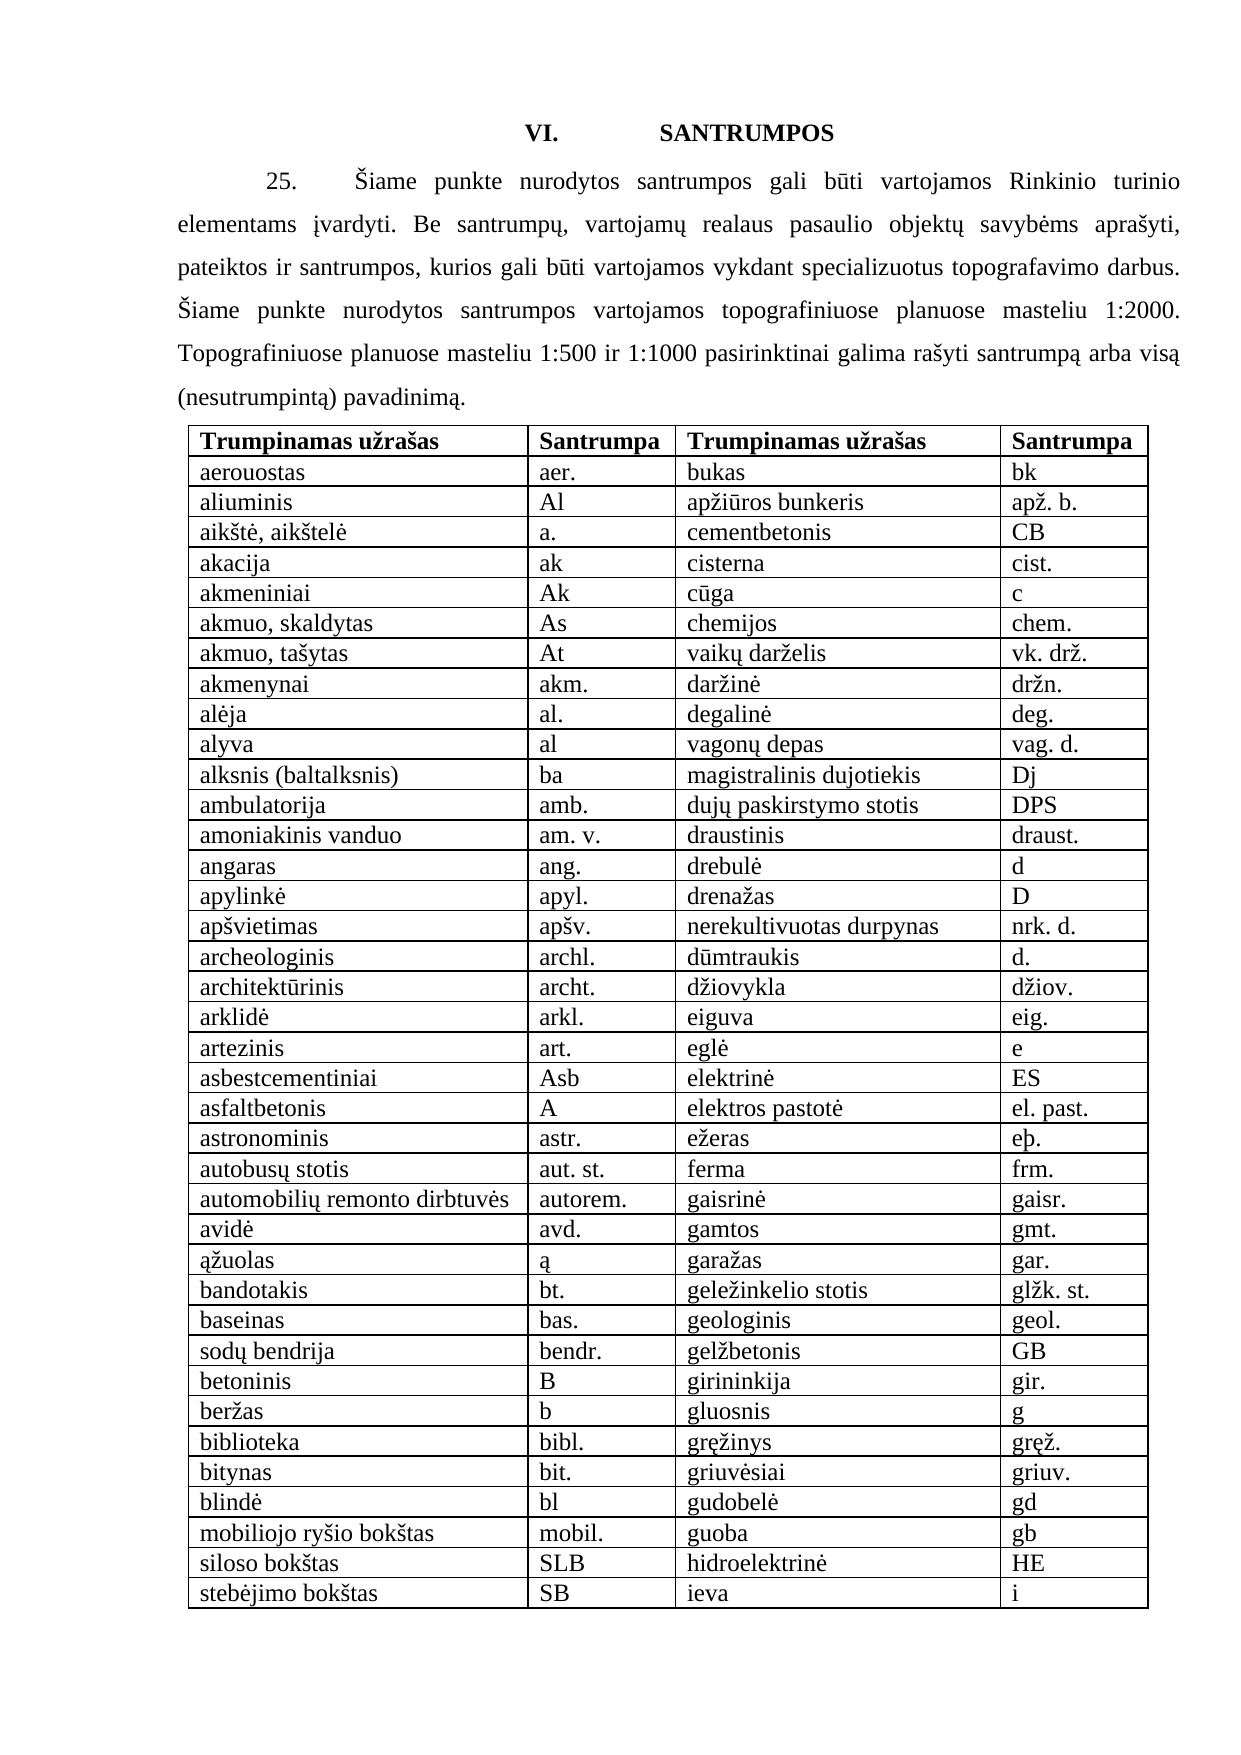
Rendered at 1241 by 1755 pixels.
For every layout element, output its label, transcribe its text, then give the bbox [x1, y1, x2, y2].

table_cell At [529, 639, 675, 667]
table_cell eiguva [676, 1002, 1000, 1031]
table_cell ba [529, 760, 675, 788]
table_cell glžk. st. [1001, 1275, 1147, 1304]
table_cell betoninis [189, 1366, 527, 1395]
table_cell gaisr. [1001, 1184, 1147, 1213]
table_header Santrumpa [529, 426, 675, 455]
table_cell i [1001, 1578, 1147, 1607]
table_cell girininkija [676, 1366, 1000, 1395]
table_cell arkl. [529, 1002, 675, 1031]
table_cell akm. [529, 669, 675, 698]
table_cell vag. d. [1001, 730, 1147, 758]
table_cell DPS [1001, 790, 1147, 819]
table_cell gb [1001, 1518, 1147, 1546]
table_cell artezinis [189, 1033, 527, 1061]
table_cell drenažas [676, 881, 1000, 910]
table_cell As [529, 608, 675, 637]
table_cell gmt. [1001, 1215, 1147, 1243]
table_cell aikštė, aikštelė [189, 517, 527, 546]
table_cell akmuo, tašytas [189, 639, 527, 667]
table_cell aer. [529, 457, 675, 485]
table_cell asfaltbetonis [189, 1093, 527, 1122]
table_cell bit. [529, 1457, 675, 1486]
table_cell SB [529, 1578, 675, 1607]
table_cell b [529, 1396, 675, 1425]
table_header Trumpinamas užrašas [676, 426, 1000, 455]
table_cell draustinis [676, 821, 1000, 849]
table_cell ES [1001, 1063, 1147, 1092]
table_cell apšv. [529, 911, 675, 940]
table_cell džiovykla [676, 972, 1000, 1001]
table_cell chem. [1001, 608, 1147, 637]
table_cell automobilių remonto dirbtuvės [189, 1184, 527, 1213]
table_cell a. [529, 517, 675, 546]
table_cell autorem. [529, 1184, 675, 1213]
table_cell apžiūros bunkeris [676, 487, 1000, 516]
table_cell amb. [529, 790, 675, 819]
table_cell Asb [529, 1063, 675, 1092]
table_cell sodų bendrija [189, 1336, 527, 1364]
table_cell beržas [189, 1396, 527, 1425]
table_cell eglė [676, 1033, 1000, 1061]
table_cell apšvietimas [189, 911, 527, 940]
table_cell ferma [676, 1154, 1000, 1183]
table_cell g [1001, 1396, 1147, 1425]
table_cell ą [529, 1245, 675, 1273]
table_cell guoba [676, 1518, 1000, 1546]
table_cell angaras [189, 851, 527, 879]
table_cell ambulatorija [189, 790, 527, 819]
table_cell ak [529, 548, 675, 576]
table_cell drebulė [676, 851, 1000, 879]
table_cell elektros pastotė [676, 1093, 1000, 1122]
table_cell d [1001, 851, 1147, 879]
table_cell geol. [1001, 1306, 1147, 1334]
table_cell bukas [676, 457, 1000, 485]
table_header Santrumpa [1001, 426, 1147, 455]
table_cell bibl. [529, 1427, 675, 1455]
table_cell dūmtraukis [676, 942, 1000, 970]
table_cell degalinė [676, 699, 1000, 728]
table_cell aut. st. [529, 1154, 675, 1183]
table_cell stebėjimo bokštas [189, 1578, 527, 1607]
table_cell magistralinis dujotiekis [676, 760, 1000, 788]
table_cell ieva [676, 1578, 1000, 1607]
table_cell ang. [529, 851, 675, 879]
table_cell geologinis [676, 1306, 1000, 1334]
table_cell avd. [529, 1215, 675, 1243]
table_cell deg. [1001, 699, 1147, 728]
table_cell gd [1001, 1487, 1147, 1516]
table_cell autobusų stotis [189, 1154, 527, 1183]
table_cell astronominis [189, 1124, 527, 1152]
table_cell am. v. [529, 821, 675, 849]
table_cell alėja [189, 699, 527, 728]
table_cell eþ. [1001, 1124, 1147, 1152]
table_cell daržinė [676, 669, 1000, 698]
table_cell bendr. [529, 1336, 675, 1364]
table_cell garažas [676, 1245, 1000, 1273]
table_cell apž. b. [1001, 487, 1147, 516]
table_cell griuv. [1001, 1457, 1147, 1486]
table_cell džiov. [1001, 972, 1147, 1001]
table_cell geležinkelio stotis [676, 1275, 1000, 1304]
table_cell frm. [1001, 1154, 1147, 1183]
table_cell gir. [1001, 1366, 1147, 1395]
table_cell al. [529, 699, 675, 728]
table_cell Al [529, 487, 675, 516]
table_cell gar. [1001, 1245, 1147, 1273]
table_header Trumpinamas užrašas [189, 426, 527, 455]
table_cell bk [1001, 457, 1147, 485]
table_cell al [529, 730, 675, 758]
table_cell HE [1001, 1548, 1147, 1577]
table_cell A [529, 1093, 675, 1122]
table_cell amoniakinis vanduo [189, 821, 527, 849]
table_cell dujų paskirstymo stotis [676, 790, 1000, 819]
table_cell astr. [529, 1124, 675, 1152]
text 25. Šiame punkte nurodytos santrumpos gali būti vartojamos Rinkinio turinio elementams įvardyti. Be santrumpų, vartojamų realaus pasaulio objektų savybėms aprašyti, pateiktos ir santrumpos, kurios gali būti vartojamos vykdant specializuotus topografavimo darbus. Šiame punkte nurodytos santrumpos vartojamos topografiniuose planuose masteliu 1:2000. Topografiniuose planuose masteliu 1:500 ir 1:1000 pasirinktinai galima rašyti santrumpą arba visą (nesutrumpintą) pavadinimą. [177, 166, 1181, 410]
table_cell gluosnis [676, 1396, 1000, 1425]
table_cell bt. [529, 1275, 675, 1304]
table_cell vaikų darželis [676, 639, 1000, 667]
table_cell bas. [529, 1306, 675, 1334]
table_cell akacija [189, 548, 527, 576]
table_cell gręžinys [676, 1427, 1000, 1455]
table_cell gaisrinė [676, 1184, 1000, 1213]
table_cell d. [1001, 942, 1147, 970]
table_cell elektrinė [676, 1063, 1000, 1092]
table_cell D [1001, 881, 1147, 910]
table_cell archeologinis [189, 942, 527, 970]
table_cell eig. [1001, 1002, 1147, 1031]
table_cell akmeniniai [189, 578, 527, 607]
table_cell Ak [529, 578, 675, 607]
table_cell alyva [189, 730, 527, 758]
table_cell cist. [1001, 548, 1147, 576]
table_cell draust. [1001, 821, 1147, 849]
table_cell gudobelė [676, 1487, 1000, 1516]
table_cell blindė [189, 1487, 527, 1516]
table_cell arklidė [189, 1002, 527, 1031]
table_cell mobiliojo ryšio bokštas [189, 1518, 527, 1546]
table_cell nerekultivuotas durpynas [676, 911, 1000, 940]
table_cell GB [1001, 1336, 1147, 1364]
table_cell B [529, 1366, 675, 1395]
table_cell cementbetonis [676, 517, 1000, 546]
table_cell vagonų depas [676, 730, 1000, 758]
table_cell držn. [1001, 669, 1147, 698]
table_cell e [1001, 1033, 1147, 1061]
text VI. santrumpos [177, 118, 1181, 147]
table_cell SLB [529, 1548, 675, 1577]
table_cell Dj [1001, 760, 1147, 788]
table_cell avidė [189, 1215, 527, 1243]
table_cell aliuminis [189, 487, 527, 516]
table_cell akmenynai [189, 669, 527, 698]
table_cell mobil. [529, 1518, 675, 1546]
table_cell bitynas [189, 1457, 527, 1486]
table_cell archl. [529, 942, 675, 970]
table_cell akmuo, skaldytas [189, 608, 527, 637]
table_cell alksnis (baltalksnis) [189, 760, 527, 788]
table_cell apyl. [529, 881, 675, 910]
table_cell cūga [676, 578, 1000, 607]
table_cell hidroelektrinė [676, 1548, 1000, 1577]
table_cell CB [1001, 517, 1147, 546]
table_cell gelžbetonis [676, 1336, 1000, 1364]
table_cell c [1001, 578, 1147, 607]
table_cell cisterna [676, 548, 1000, 576]
table_cell gamtos [676, 1215, 1000, 1243]
table_cell vk. drž. [1001, 639, 1147, 667]
table_cell griuvėsiai [676, 1457, 1000, 1486]
table_cell biblioteka [189, 1427, 527, 1455]
table_cell art. [529, 1033, 675, 1061]
table_cell gręž. [1001, 1427, 1147, 1455]
table_cell ežeras [676, 1124, 1000, 1152]
table_cell ąžuolas [189, 1245, 527, 1273]
table_cell archt. [529, 972, 675, 1001]
table_cell aerouostas [189, 457, 527, 485]
table_cell el. past. [1001, 1093, 1147, 1122]
table_cell nrk. d. [1001, 911, 1147, 940]
table_cell asbestcementiniai [189, 1063, 527, 1092]
table_cell architektūrinis [189, 972, 527, 1001]
table_cell bl [529, 1487, 675, 1516]
table_cell siloso bokštas [189, 1548, 527, 1577]
table_cell chemijos [676, 608, 1000, 637]
table_cell apylinkė [189, 881, 527, 910]
table_cell bandotakis [189, 1275, 527, 1304]
table_cell baseinas [189, 1306, 527, 1334]
